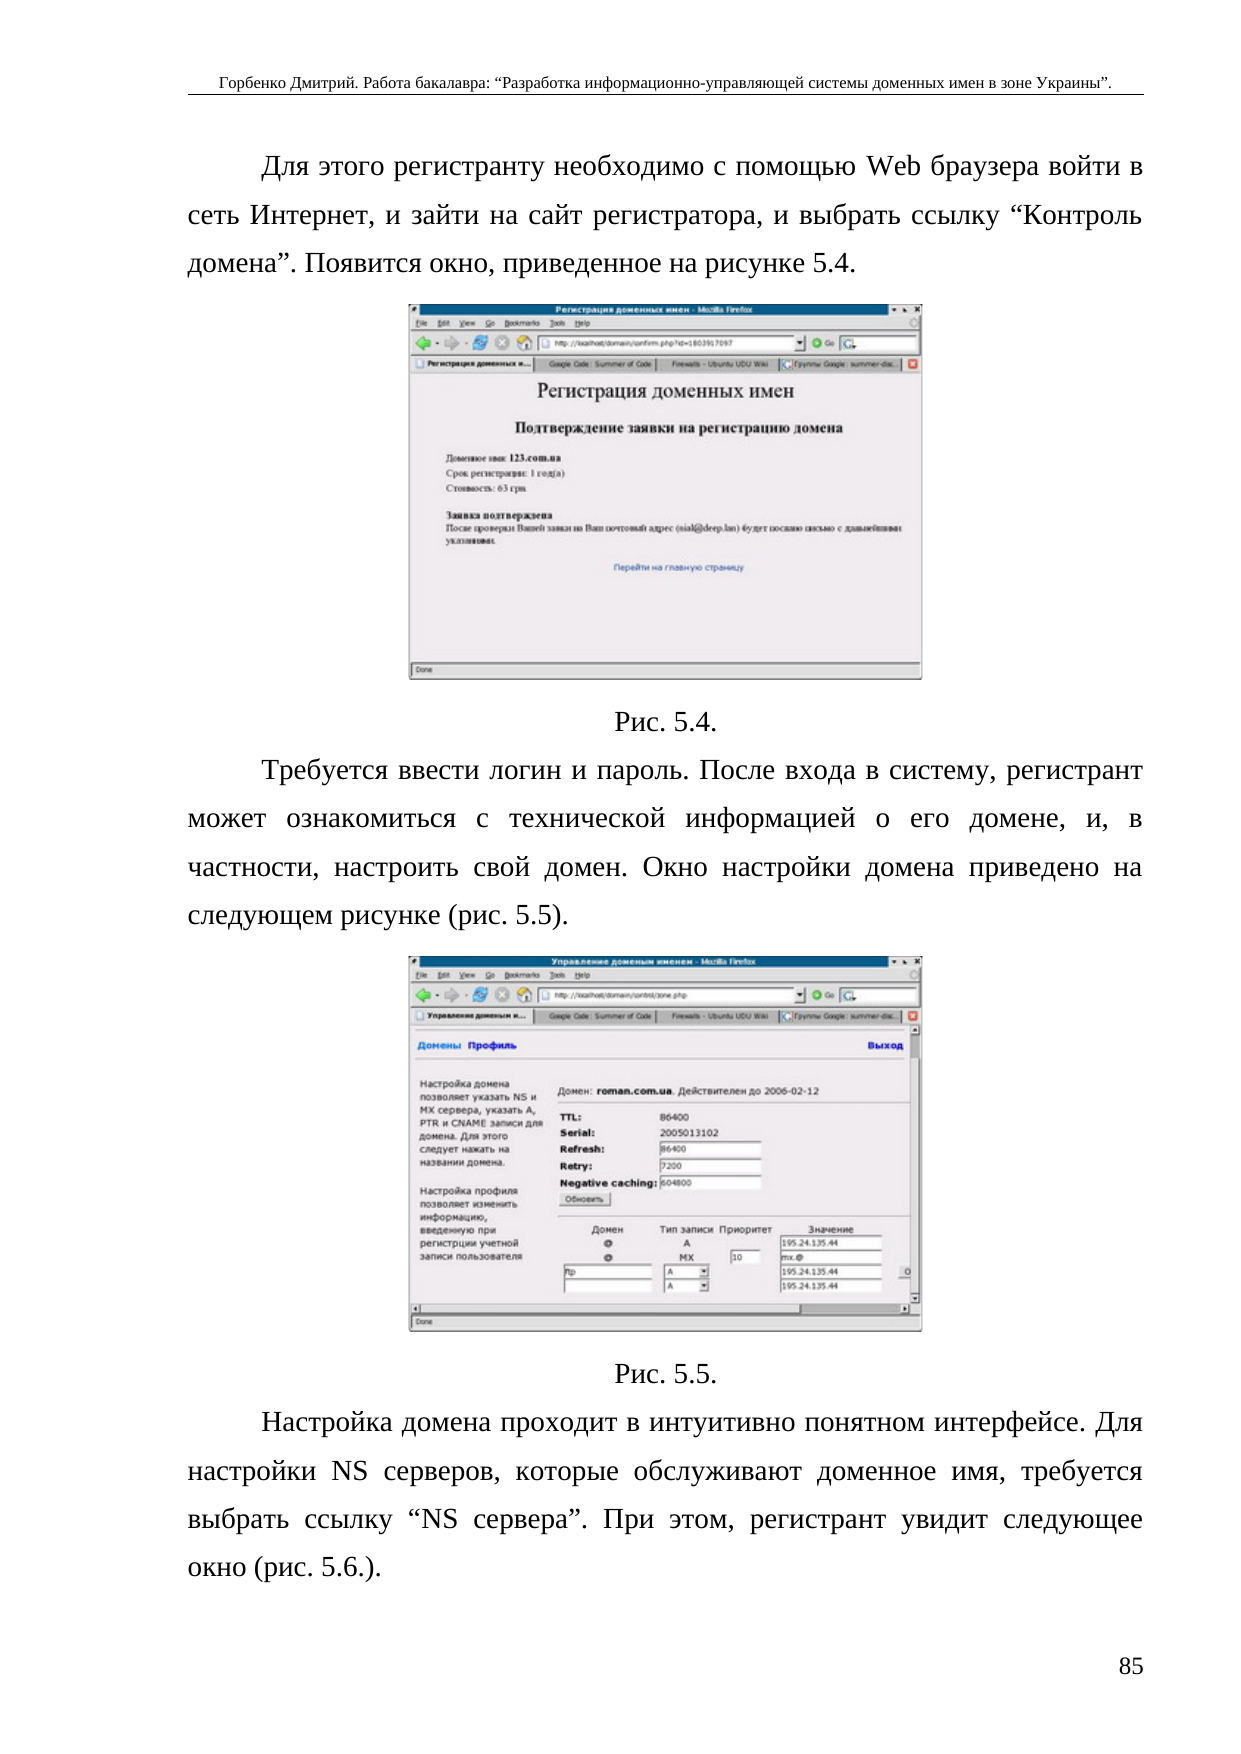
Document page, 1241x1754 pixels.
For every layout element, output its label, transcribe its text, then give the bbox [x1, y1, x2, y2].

text Настройка домена проходит в интуитивно понятном интерфейсе. Для настройки NS серверов, которые обслуживают доменное имя, требуется выбрать ссылку “NS сервера”. При этом, регистрант увидит следующее окно (рис. 5.6.). [187, 1406, 1144, 1583]
picture [429, 304, 548, 309]
text Рис. 5.4. [187, 705, 1144, 737]
picture [408, 304, 923, 680]
text Требуется ввести логин и пароль. После входа в систему, регистрант может ознакомиться с технической информацией о его домене, и, в частности, настроить свой домен. Окно настройки домена приведено на следующем рисунке (рис. 5.5). [187, 753, 1144, 931]
text Рис. 5.5. [187, 1357, 1144, 1389]
picture [408, 956, 923, 1332]
text Для этого регистранту необходимо с помощью Web браузера войти в сеть Интернет, и зайти на сайт регистратора, и выбрать ссылку “Контроль домена”. Появится окно, приведенное на рисунке 5.4. [187, 150, 1144, 279]
picture [429, 956, 548, 961]
